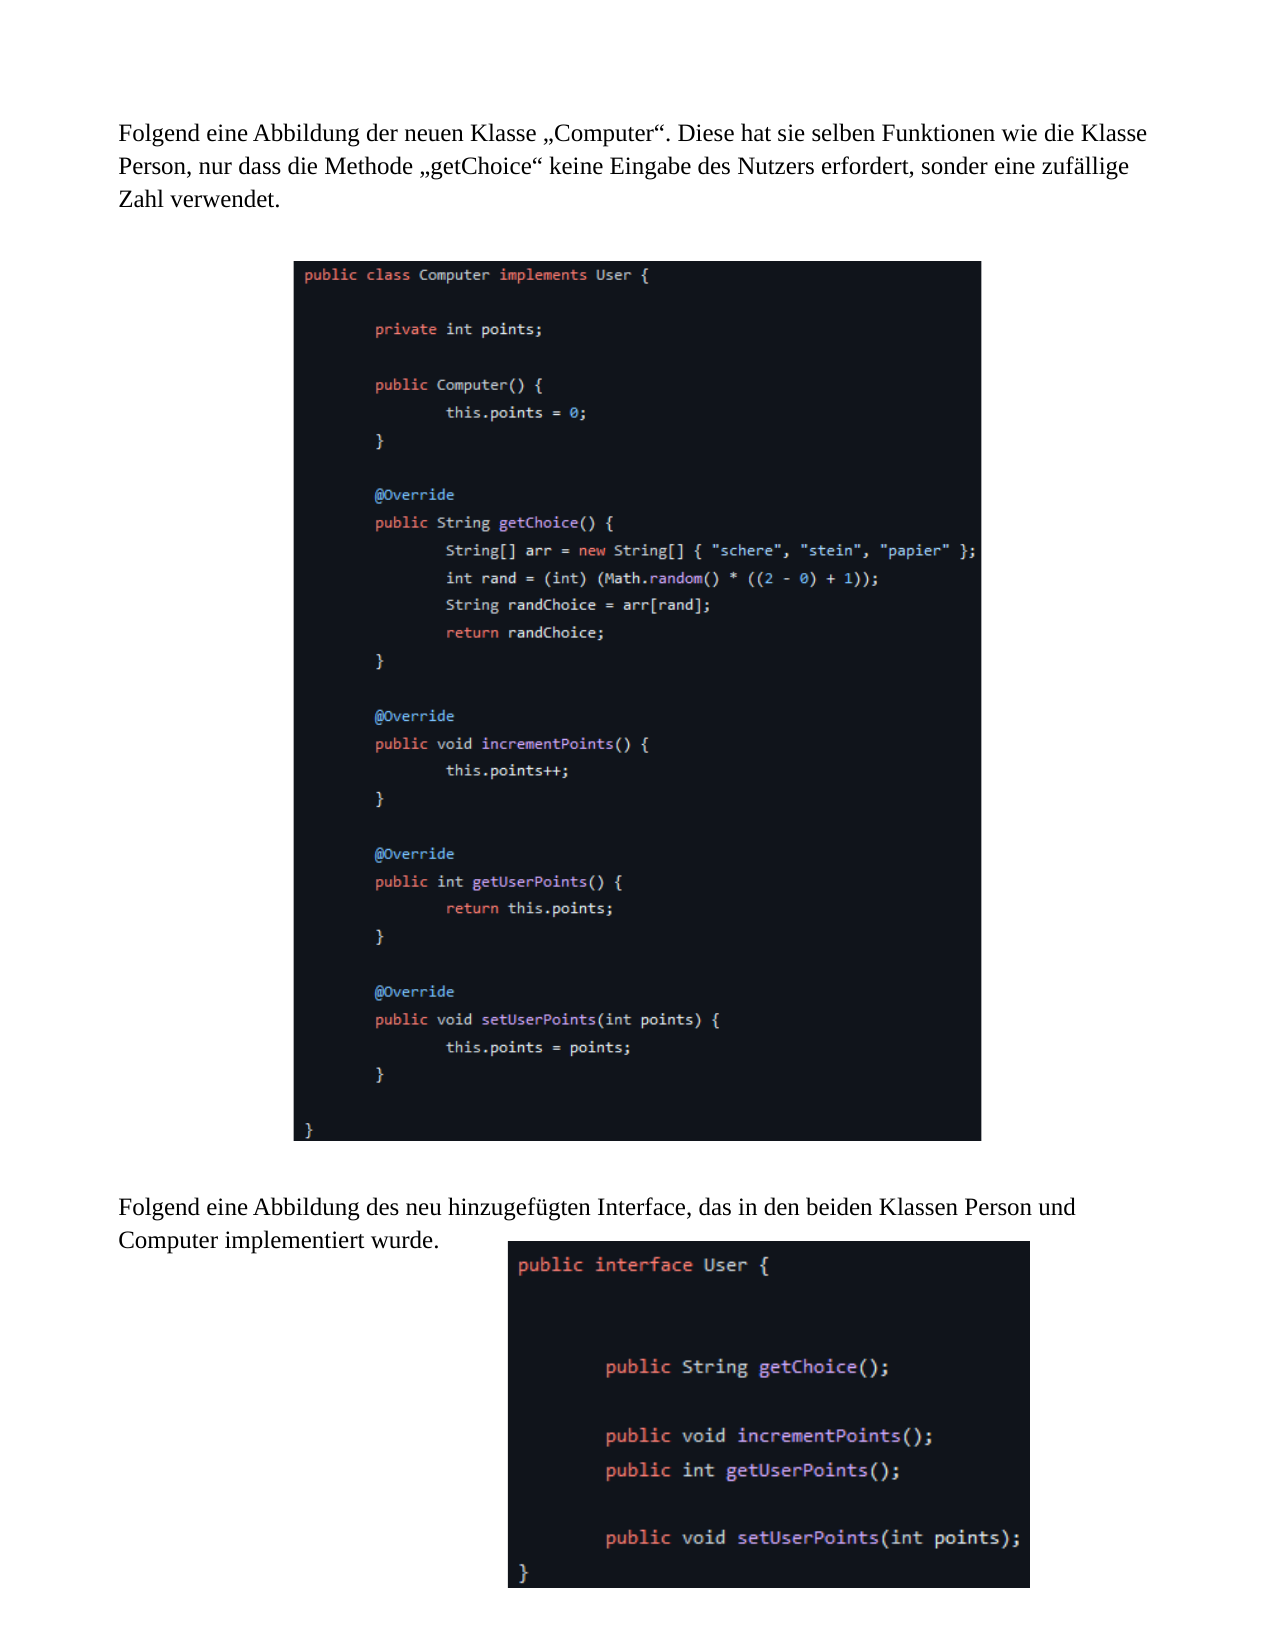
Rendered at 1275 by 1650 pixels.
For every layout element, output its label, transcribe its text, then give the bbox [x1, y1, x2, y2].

picture [293, 261, 982, 1141]
text Folgend eine Abbildung der neuen Klasse „Computer“. Diese hat sie selben Funktionen wie die Klasse Person, nur dass die Methode „getChoice“ keine Eingabe des Nutzers erfordert, sonder eine zufällige Zahl verwendet. [118, 118, 1157, 213]
picture [507, 1241, 1030, 1588]
text Folgend eine Abbildung des neu hinzugefügten Interface, das in den beiden Klassen Person und Computer implementiert wurde. [118, 1192, 1157, 1254]
